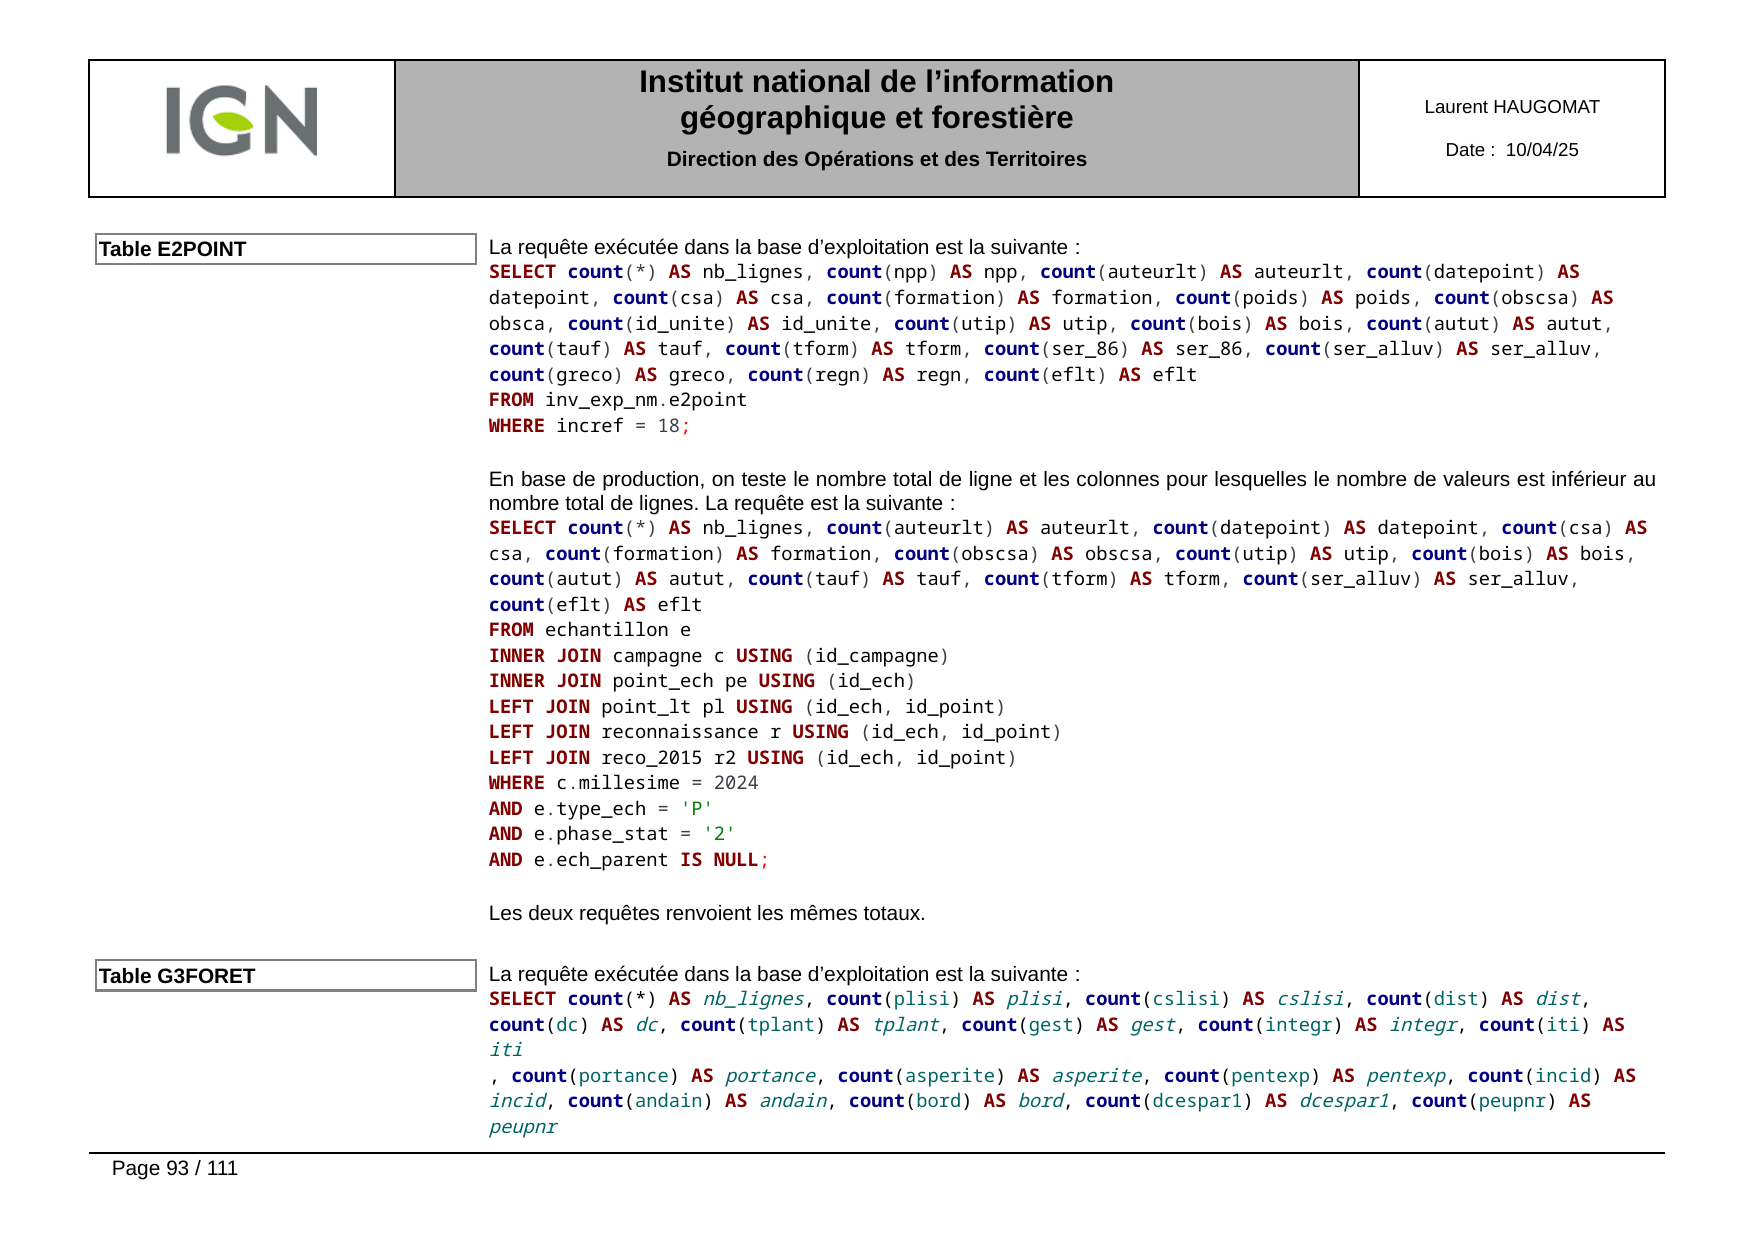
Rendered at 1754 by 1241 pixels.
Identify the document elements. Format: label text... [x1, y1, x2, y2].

picture [141, 62, 343, 180]
table_cell [89, 198, 483, 231]
table_cell Table G3FORET [89, 958, 483, 1145]
table_cell Table E2POINT [89, 231, 483, 958]
table_cell La requête exécutée dans la base d’exploitation est la suivante : SELECT count(*) AS nb_lignes, count(npp) AS npp, count(auteurlt) AS auteurlt, count(datepoint) AS datepoint, count(csa) AS csa, count(formation) AS formation, count(poids) AS poids, count(obscsa) AS obsca, count(id_unite) AS id_unite, count(utip) AS utip, count(bois) AS bois, count(autut) AS autut, count(tauf) AS tauf, count(tform) AS tform, count(ser_86) AS ser_86, count(ser_alluv) AS ser_alluv, count(greco) AS greco, count(regn) AS regn, count(eflt) AS eflt FROM inv_exp_nm.e2point WHERE incref = 18; En base de production, on teste le nombre total de ligne et les colonnes pour lesquelles le nombre de valeurs est inférieur au nombre total de lignes. La requête est la suivante : SELECT count(*) AS nb_lignes, count(auteurlt) AS auteurlt, count(datepoint) AS datepoint, count(csa) AS csa, count(formation) AS formation, count(obscsa) AS obscsa, count(utip) AS utip, count(bois) AS bois, count(autut) AS autut, count(tauf) AS tauf, count(tform) AS tform, count(ser_alluv) AS ser_alluv, count(eflt) AS eflt FROM echantillon e INNER JOIN campagne c USING (id_campagne) INNER JOIN point_ech pe USING (id_ech) LEFT JOIN point_lt pl USING (id_ech, id_point) LEFT JOIN reconnaissance r USING (id_ech, id_point) LEFT JOIN reco_2015 r2 USING (id_ech, id_point) WHERE c.millesime = 2024 AND e.type_ech = 'P' AND e.phase_stat = '2' AND e.ech_parent IS NULL; Les deux requêtes renvoient les mêmes totaux. [483, 231, 1665, 958]
table_cell La requête exécutée dans la base d’exploitation est la suivante : SELECT count(*) AS nb_lignes, count(plisi) AS plisi, count(cslisi) AS cslisi, count(dist) AS dist, count(dc) AS dc, count(tplant) AS tplant, count(gest) AS gest, count(integr) AS integr, count(iti) AS iti , count(portance) AS portance, count(asperite) AS asperite, count(pentexp) AS pentexp, count(incid) AS incid, count(andain) AS andain, count(bord) AS bord, count(dcespar1) AS dcespar1, count(peupnr) AS peupnr [483, 958, 1665, 1145]
table_cell [483, 198, 1665, 231]
